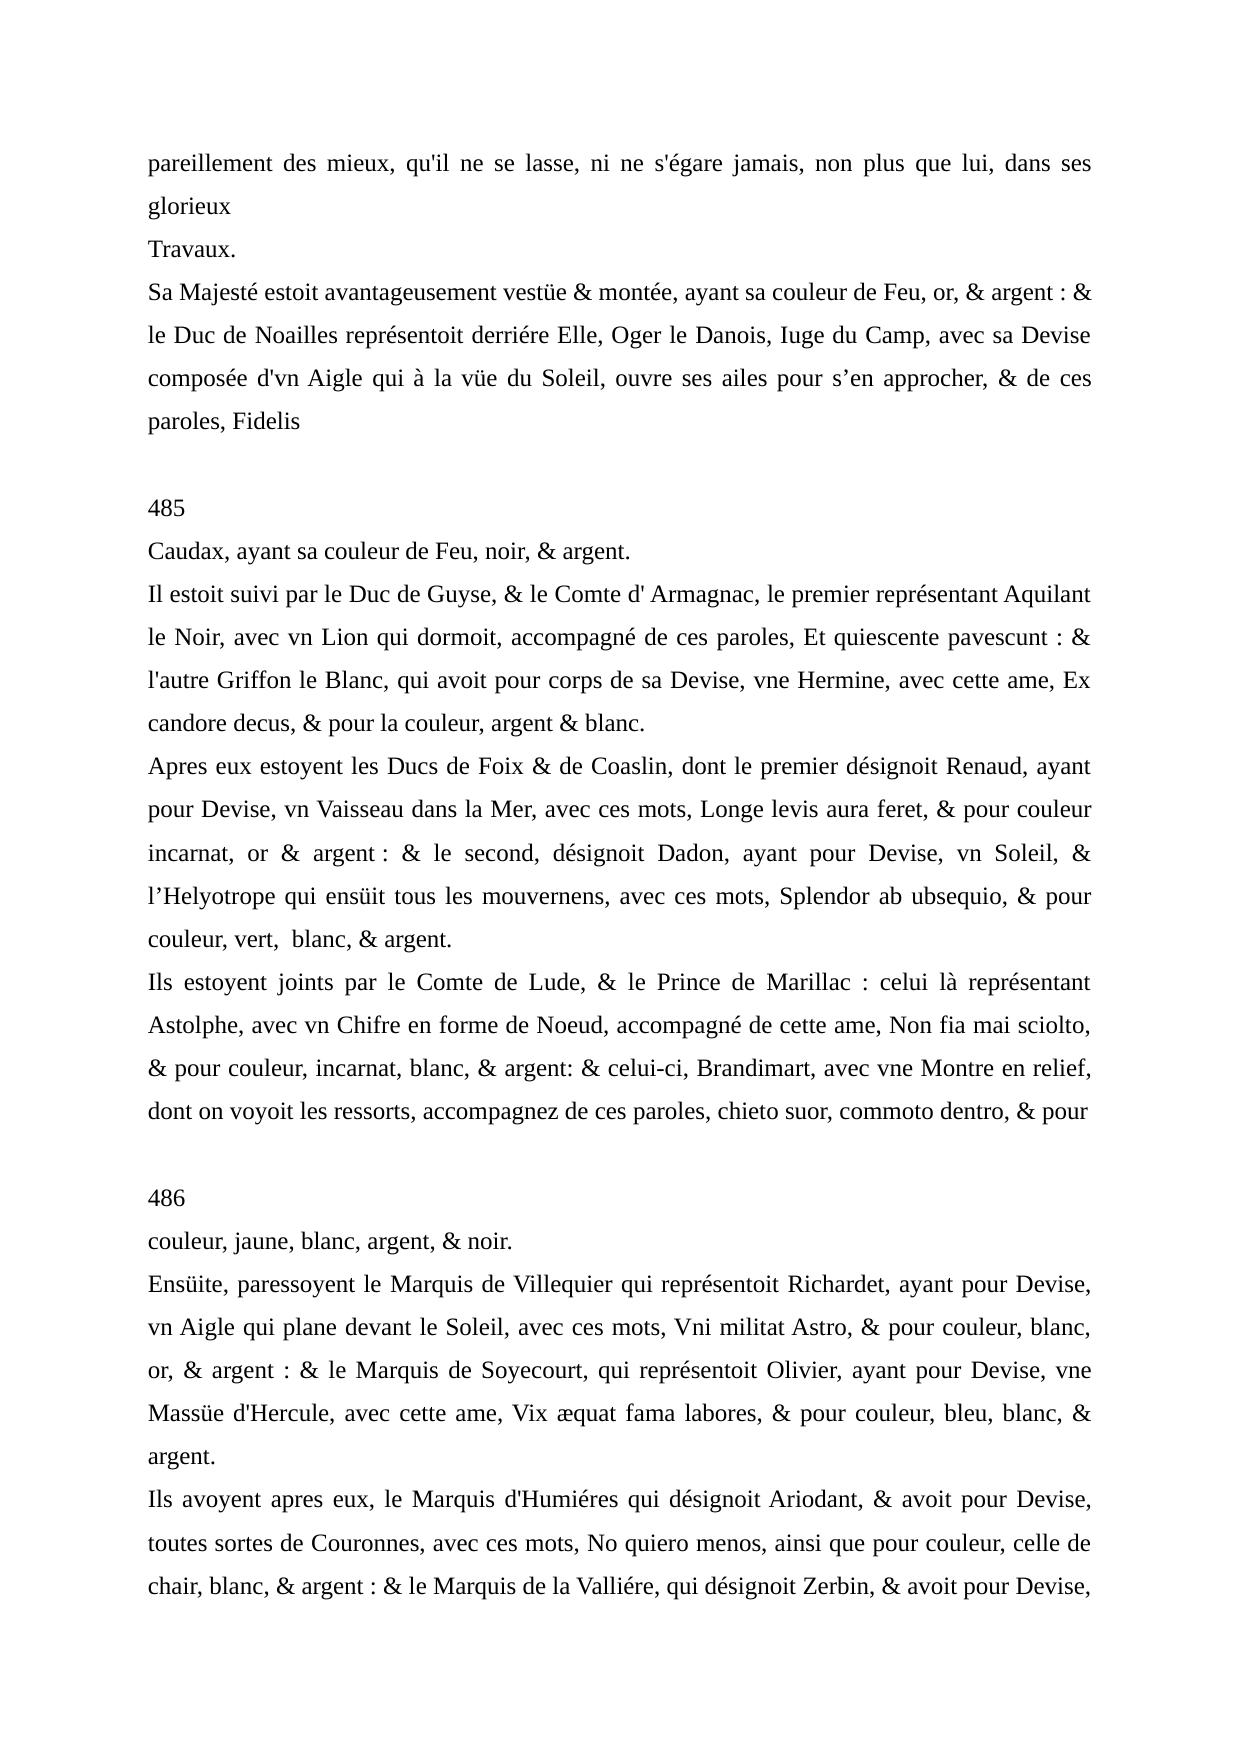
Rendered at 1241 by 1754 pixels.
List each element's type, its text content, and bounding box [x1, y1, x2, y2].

text couleur, jaune, blanc, argent, & noir. [148, 1226, 1093, 1254]
text Caudax, ayant sa couleur de Feu, noir, & argent. [148, 536, 1093, 564]
text Ils estoyent joints par le Comte de Lude, & le Prince de Marillac : celui là représentant Astolphe, avec vn Chifre en forme de Noeud, accompagné de cette ame, Non fia mai sciolto, & pour couleur, incarnat, blanc, & argent: & celui-ci, Brandimart, avec vne Montre en relief, dont on voyoit les ressorts, accompagnez de ces paroles, chieto suor, commoto dentro, & pour [148, 967, 1093, 1125]
text Sa Majesté estoit avantageusement vestüe & montée, ayant sa couleur de Feu, or, & argent : & le Duc de Noailles représentoit derriére Elle, Oger le Danois, Iuge du Camp, avec sa Devise composée d'vn Aigle qui à la vüe du Soleil, ouvre ses ailes pour s’en approcher, & de ces paroles, Fidelis [148, 277, 1093, 435]
text Il estoit suivi par le Duc de Guyse, & le Comte d' Armagnac, le premier représentant Aquilant le Noir, avec vn Lion qui dormoit, accompagné de ces paroles, Et quiescente pavescunt : & l'autre Griffon le Blanc, qui avoit pour corps de sa Devise, vne Hermine, avec cette ame, Ex candore decus, & pour la couleur, argent & blanc. [148, 579, 1093, 737]
text Ils avoyent apres eux, le Marquis d'Humiéres qui désignoit Ariodant, & avoit pour Devise, toutes sortes de Couronnes, avec ces mots, No quiero menos, ainsi que pour couleur, celle de chair, blanc, & argent : & le Marquis de la Valliére, qui désignoit Zerbin, & avoit pour Devise, [148, 1484, 1093, 1599]
text Ensüite, paressoyent le Marquis de Villequier qui représentoit Richardet, ayant pour Devise, vn Aigle qui plane devant le Soleil, avec ces mots, Vni militat Astro, & pour couleur, blanc, or, & argent : & le Marquis de Soyecourt, qui représentoit Olivier, ayant pour Devise, vne Massüe d'Hercule, avec cette ame, Vix æquat fama labores, & pour couleur, bleu, blanc, & argent. [148, 1269, 1093, 1470]
text 485 [148, 493, 1093, 521]
text Apres eux estoyent les Ducs de Foix & de Coaslin, dont le premier désignoit Renaud, ayant pour Devise, vn Vaisseau dans la Mer, avec ces mots, Longe levis aura feret, & pour couleur incarnat, or & argent : & le second, désignoit Dadon, ayant pour Devise, vn Soleil, & l’Helyotrope qui ensüit tous les mouvernens, avec ces mots, Splendor ab ubsequio, & pour couleur, vert, blanc, & argent. [148, 751, 1093, 953]
text 486 [148, 1183, 1093, 1211]
text pareillement des mieux, qu'il ne se lasse, ni ne s'égare jamais, non plus que lui, dans ses glorieux [148, 148, 1093, 219]
text Travaux. [148, 234, 1093, 263]
